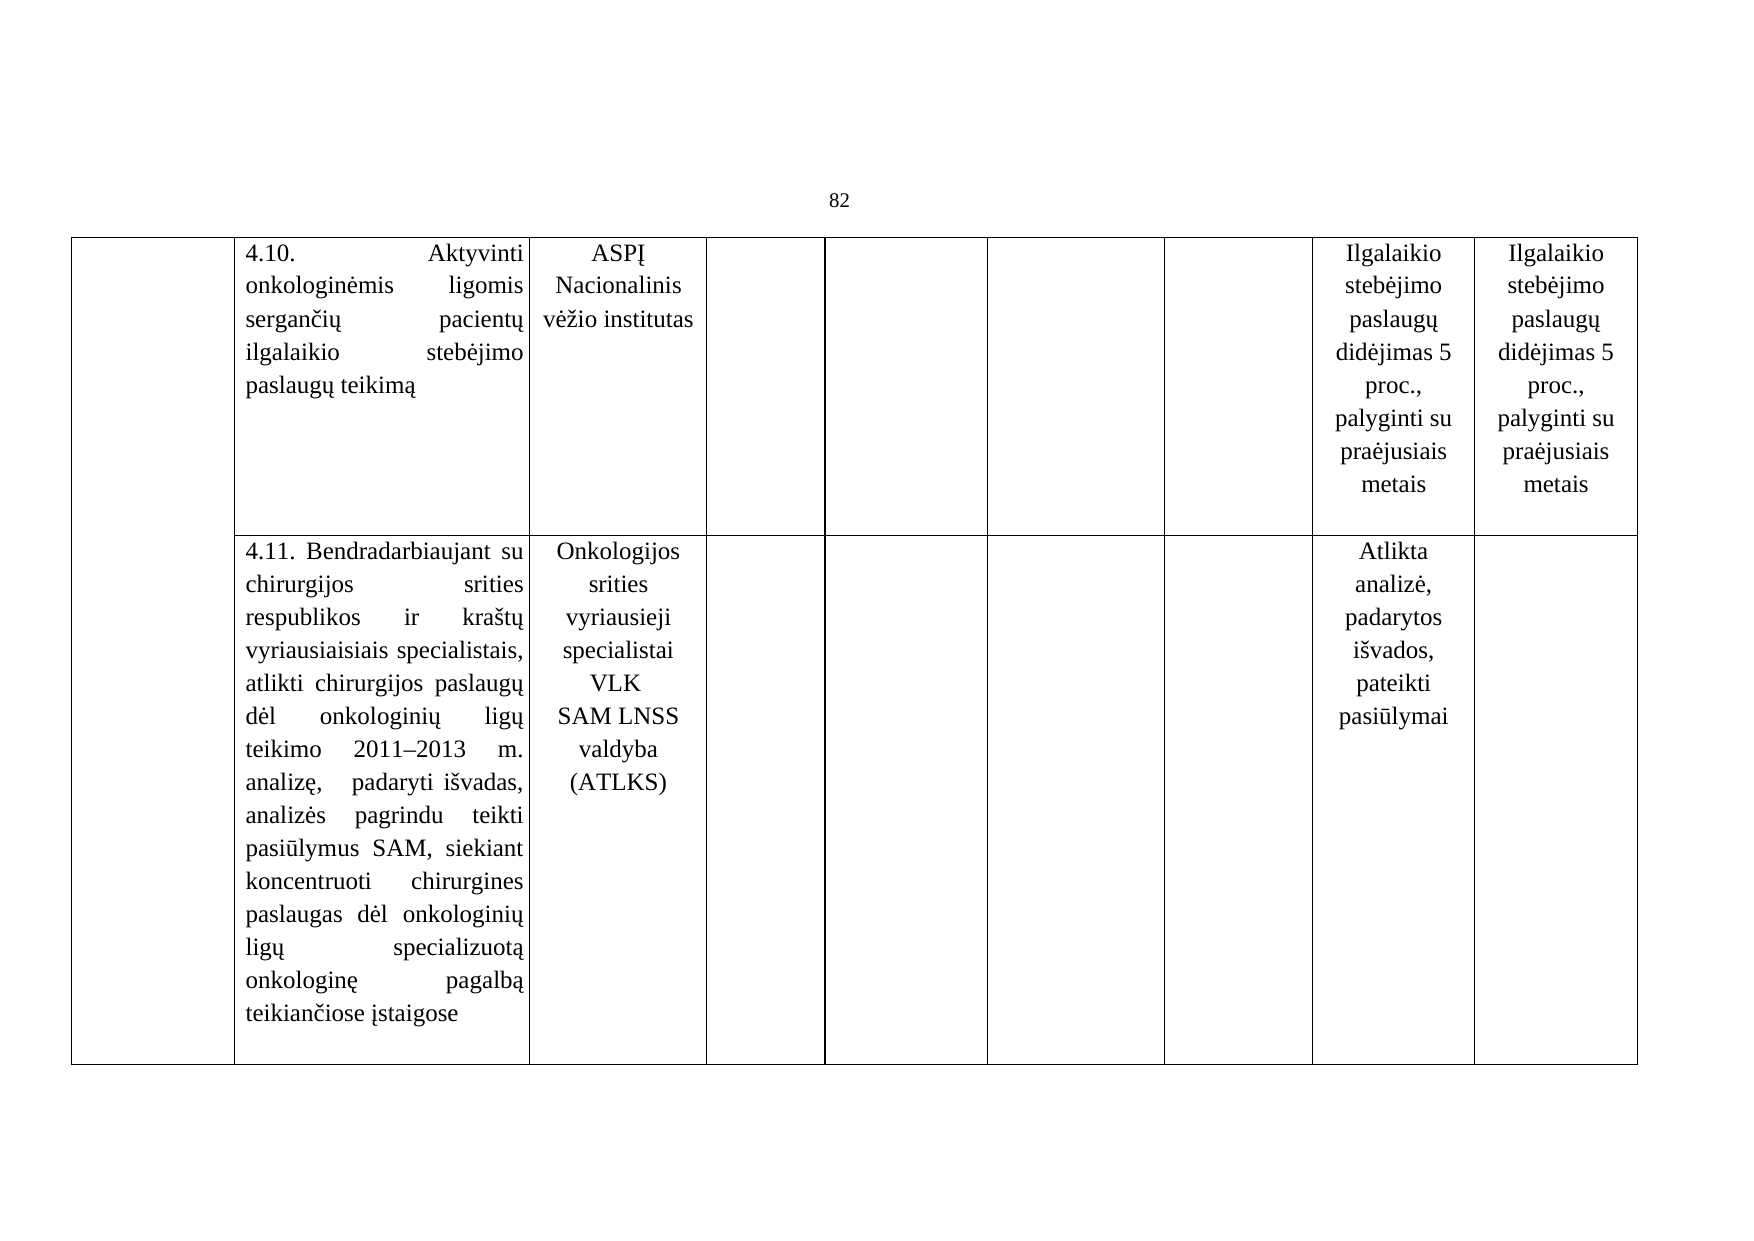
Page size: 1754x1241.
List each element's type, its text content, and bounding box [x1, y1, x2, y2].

table_cell [707, 536, 824, 1064]
table_cell Ilgalaikio stebėjimo paslaugų didėjimas 5 proc., palyginti su praėjusiais metais [1475, 238, 1637, 535]
table_cell ASPĮ Nacionalinis vėžio institutas [530, 238, 706, 535]
table_cell [988, 536, 1164, 1064]
table_cell [72, 238, 234, 1064]
table_cell [826, 238, 987, 535]
table_cell [707, 238, 824, 535]
table_cell Atlikta analizė, padarytos išvados, pateikti pasiūlymai [1313, 536, 1474, 1064]
table_cell [988, 238, 1164, 535]
table_cell Ilgalaikio stebėjimo paslaugų didėjimas 5 proc., palyginti su praėjusiais metais [1313, 238, 1474, 535]
table_cell [1165, 238, 1312, 535]
table_cell 4.11. Bendradarbiaujant su chirurgijos srities respublikos ir kraštų vyriausiaisiais specialistais, atlikti chirurgijos paslaugų dėl onkologinių ligų teikimo 2011–2013 m. analizę, padaryti išvadas, analizės pagrindu teikti pasiūlymus SAM, siekiant koncentruoti chirurgines paslaugas dėl onkologinių ligų specializuotą onkologinę pagalbą teikiančiose įstaigose [235, 536, 529, 1064]
table_cell [1165, 536, 1312, 1064]
table_cell 4.10. Aktyvinti onkologinėmis ligomis sergančių pacientų ilgalaikio stebėjimo paslaugų teikimą [235, 238, 529, 535]
table_cell Onkologijos srities vyriausieji specialistai VLK SAM LNSS valdyba (ATLKS) [530, 536, 706, 1064]
table_cell [1475, 536, 1637, 1064]
table_cell [826, 536, 987, 1064]
